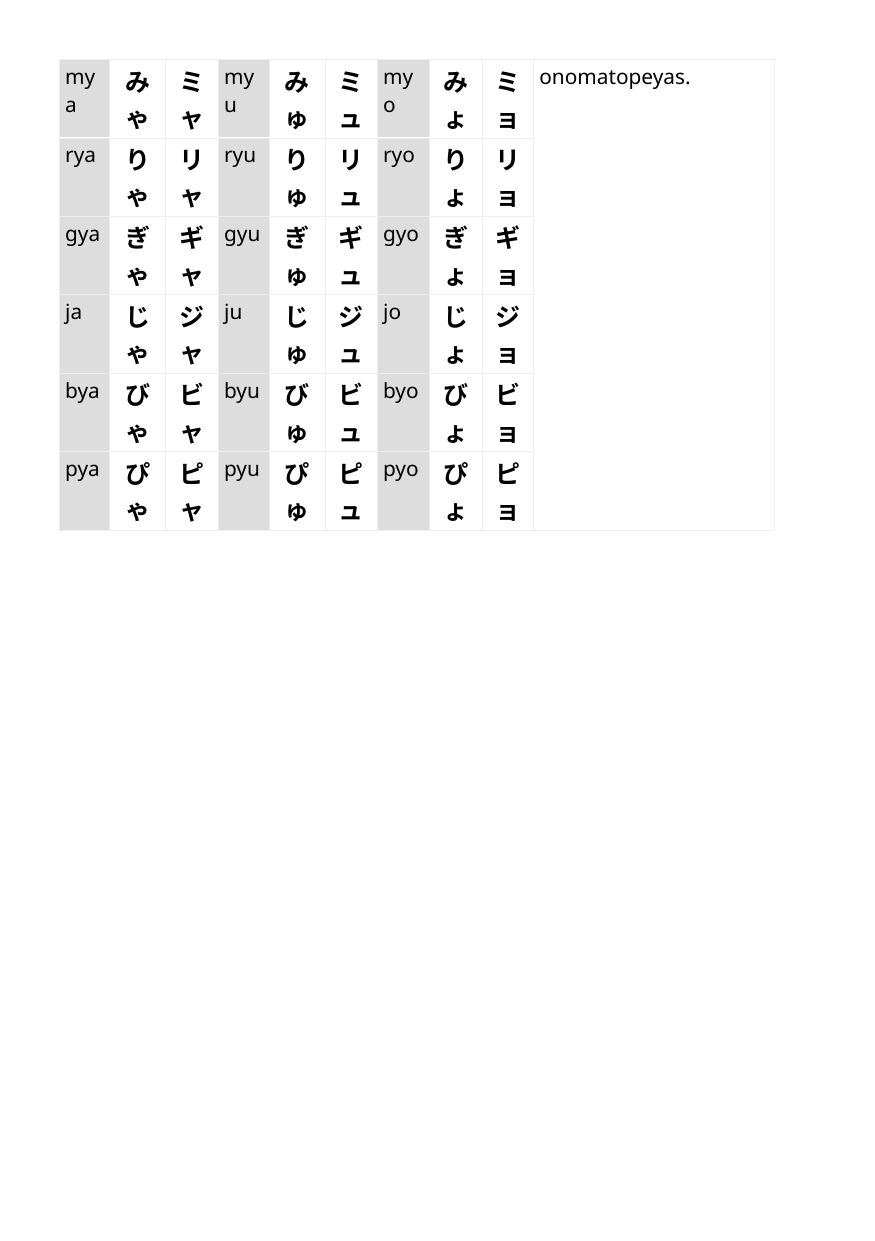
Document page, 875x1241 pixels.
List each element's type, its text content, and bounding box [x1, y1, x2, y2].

table_cell ピュ [326, 452, 377, 530]
table_cell gya [60, 217, 109, 294]
table_cell gyu [219, 217, 269, 294]
table_cell jo [378, 295, 429, 373]
table_cell ジャ [166, 295, 218, 373]
table_cell じゅ [270, 295, 325, 373]
table_cell みゅ [270, 60, 325, 137]
table_cell gyo [378, 217, 429, 294]
table_cell rya [60, 139, 109, 216]
table_cell byo [378, 374, 429, 451]
table_cell びゃ [110, 374, 165, 451]
table_cell onomatopeyas. [534, 60, 774, 530]
table_cell ぎゅ [270, 217, 325, 294]
table_cell ビョ [483, 374, 533, 451]
table_cell リュ [326, 139, 377, 216]
table_cell リョ [483, 139, 533, 216]
table_cell ジョ [483, 295, 533, 373]
table_cell myo [378, 60, 429, 137]
table_cell ビュ [326, 374, 377, 451]
table_cell pya [60, 452, 109, 530]
table_cell ryu [219, 139, 269, 216]
table_cell みょ [430, 60, 482, 137]
table_cell ミャ [166, 60, 218, 137]
table_cell ぴょ [430, 452, 482, 530]
table_cell ミョ [483, 60, 533, 137]
table_cell リャ [166, 139, 218, 216]
table_cell ryo [378, 139, 429, 216]
table_cell bya [60, 374, 109, 451]
table_cell ぴゅ [270, 452, 325, 530]
table_cell みゃ [110, 60, 165, 137]
table_cell ギョ [483, 217, 533, 294]
table_cell りゃ [110, 139, 165, 216]
table_cell ja [60, 295, 109, 373]
table_cell ぎょ [430, 217, 482, 294]
table_cell ジュ [326, 295, 377, 373]
table_cell pyo [378, 452, 429, 530]
table_cell びょ [430, 374, 482, 451]
table_cell mya [60, 60, 109, 137]
table_cell byu [219, 374, 269, 451]
table_cell myu [219, 60, 269, 137]
table_cell ビャ [166, 374, 218, 451]
table_cell じゃ [110, 295, 165, 373]
table_cell pyu [219, 452, 269, 530]
table_cell ju [219, 295, 269, 373]
table_cell ミュ [326, 60, 377, 137]
table_cell びゅ [270, 374, 325, 451]
table_cell じょ [430, 295, 482, 373]
table_cell ギャ [166, 217, 218, 294]
table_cell ギュ [326, 217, 377, 294]
table_cell ピャ [166, 452, 218, 530]
table_cell りょ [430, 139, 482, 216]
table_cell ぎゃ [110, 217, 165, 294]
table_cell りゅ [270, 139, 325, 216]
table_cell ぴゃ [110, 452, 165, 530]
table_cell ピョ [483, 452, 533, 530]
